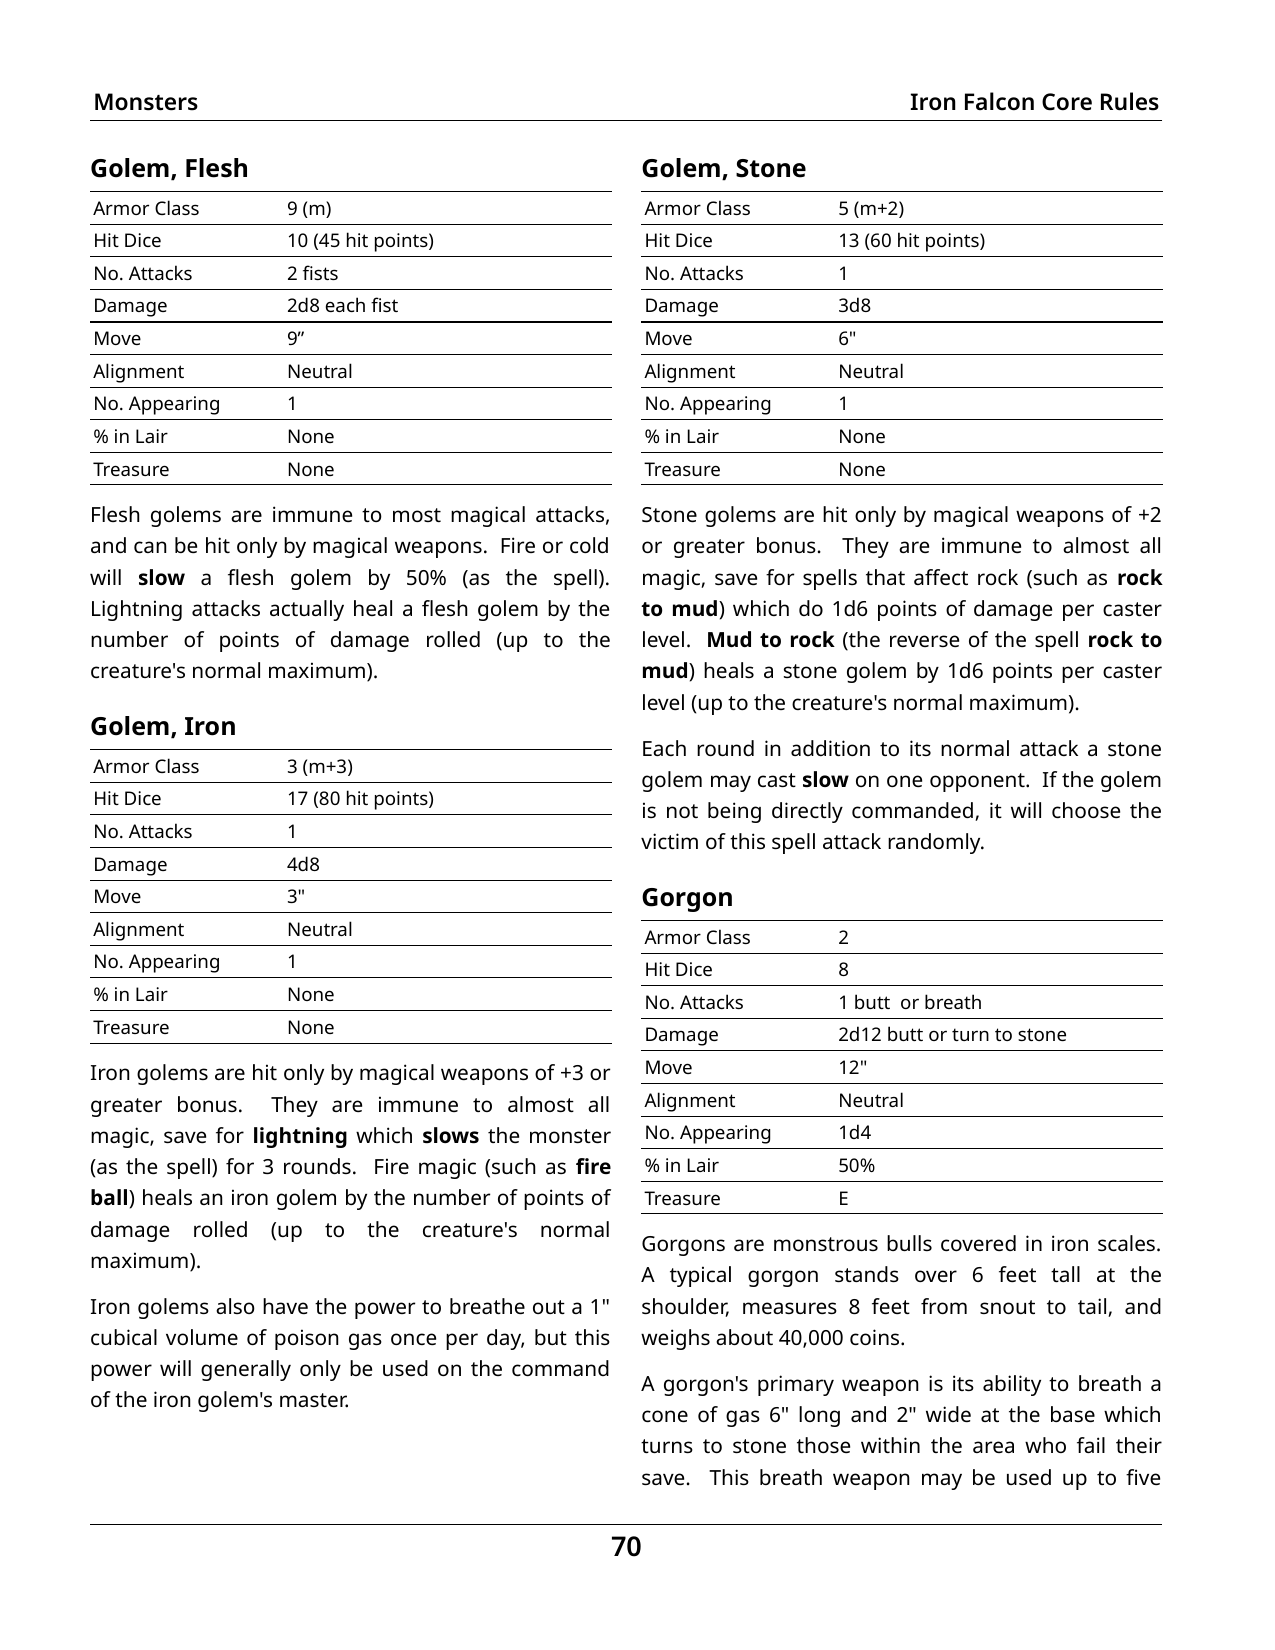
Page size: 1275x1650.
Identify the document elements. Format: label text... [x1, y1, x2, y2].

table_cell No. Appearing [90, 388, 284, 419]
table_cell Alignment [641, 1084, 835, 1116]
table_cell 1 [284, 815, 612, 847]
subtitle Golem, Flesh [90, 151, 611, 185]
table_cell Neutral [284, 355, 612, 387]
table_header 5 (m+2) [835, 192, 1163, 223]
table_cell Hit Dice [641, 225, 835, 256]
table_cell Alignment [641, 355, 835, 387]
table_cell 2 fists [284, 257, 612, 289]
table_cell Neutral [835, 355, 1163, 387]
text Iron golems are hit only by magical weapons of +3 or greater bonus. They are immune to almost all magic, save for lightning which slows the monster (as the spell) for 3 rounds. Fire magic (such as fire ball) heals an iron golem by the number of points of damage rolled (up to the creature's normal maximum). [90, 1058, 611, 1274]
table_cell 1 [284, 946, 612, 977]
table_cell Move [641, 323, 835, 354]
text Flesh golems are immune to most magical attacks, and can be hit only by magical weapons. Fire or cold will slow a flesh golem by 50% (as the spell). Lightning attacks actually heal a flesh golem by the number of points of damage rolled (up to the creature's normal maximum). [90, 500, 611, 685]
table_cell No. Appearing [641, 388, 835, 419]
table_cell 1 [284, 388, 612, 419]
table_header 2 [835, 921, 1163, 952]
table_cell Move [641, 1051, 835, 1083]
table_cell Neutral [835, 1084, 1163, 1116]
subtitle Gorgon [641, 880, 1162, 914]
text Each round in addition to its normal attack a stone golem may cast slow on one opponent. If the golem is not being directly commanded, it will choose the victim of this spell attack randomly. [641, 734, 1162, 856]
table_cell % in Lair [90, 978, 284, 1010]
table_cell 1 butt or breath [835, 986, 1163, 1018]
text A gorgon's primary weapon is its ability to breath a cone of gas 6" long and 2" wide at the base which turns to stone those within the area who fail their save. This breath weapon may be used up to five [641, 1369, 1162, 1491]
table_cell Treasure [90, 453, 284, 484]
table_cell Treasure [641, 453, 835, 484]
table_cell Damage [641, 290, 835, 321]
table_header Armor Class [90, 750, 284, 782]
table_cell E [835, 1182, 1163, 1213]
table_cell 3d8 [835, 290, 1163, 321]
table_cell No. Attacks [641, 986, 835, 1018]
table_cell No. Attacks [90, 815, 284, 847]
table_cell None [284, 420, 612, 452]
table_cell 2d8 each fist [284, 290, 612, 321]
table_header Armor Class [90, 192, 284, 223]
subtitle Golem, Stone [641, 151, 1162, 185]
table_cell None [835, 420, 1163, 452]
table_cell Move [90, 323, 284, 354]
table_cell 1d4 [835, 1117, 1163, 1148]
table_header Armor Class [641, 192, 835, 223]
table_cell 17 (80 hit points) [284, 783, 612, 814]
table_cell 2d12 butt or turn to stone [835, 1019, 1163, 1050]
table_cell 13 (60 hit points) [835, 225, 1163, 256]
table_header Armor Class [641, 921, 835, 952]
table_header 3 (m+3) [284, 750, 612, 782]
table_header 9 (m) [284, 192, 612, 223]
table_cell Treasure [90, 1011, 284, 1042]
table_cell 12" [835, 1051, 1163, 1083]
text Stone golems are hit only by magical weapons of +2 or greater bonus. They are immune to almost all magic, save for spells that affect rock (such as rock to mud) which do 1d6 points of damage per caster level. Mud to rock (the reverse of the spell rock to mud) heals a stone golem by 1d6 points per caster level (up to the creature's normal maximum). [641, 500, 1162, 716]
table_cell Damage [90, 848, 284, 879]
table_cell 9” [284, 323, 612, 354]
table_cell 3" [284, 881, 612, 912]
table_cell 1 [835, 388, 1163, 419]
table_cell 50% [835, 1149, 1163, 1181]
table_cell Damage [641, 1019, 835, 1050]
table_cell % in Lair [641, 1149, 835, 1181]
table_cell Hit Dice [90, 783, 284, 814]
table_cell 4d8 [284, 848, 612, 879]
table_cell 1 [835, 257, 1163, 289]
text Iron golems also have the power to breathe out a 1" cubical volume of poison gas once per day, but this power will generally only be used on the command of the iron golem's master. [90, 1292, 611, 1414]
table_cell None [284, 1011, 612, 1042]
table_cell 10 (45 hit points) [284, 225, 612, 256]
table_cell No. Appearing [641, 1117, 835, 1148]
table_cell Hit Dice [641, 954, 835, 985]
table_cell No. Appearing [90, 946, 284, 977]
table_cell Treasure [641, 1182, 835, 1213]
table_cell % in Lair [641, 420, 835, 452]
table_cell No. Attacks [641, 257, 835, 289]
table_cell Alignment [90, 355, 284, 387]
table_cell Alignment [90, 913, 284, 945]
table_cell Damage [90, 290, 284, 321]
table_cell None [284, 978, 612, 1010]
table_cell Move [90, 881, 284, 912]
table_cell Neutral [284, 913, 612, 945]
subtitle Golem, Iron [90, 709, 611, 743]
table_cell % in Lair [90, 420, 284, 452]
table_cell None [284, 453, 612, 484]
table_cell Hit Dice [90, 225, 284, 256]
table_cell 8 [835, 954, 1163, 985]
table_cell 6" [835, 323, 1163, 354]
table_cell No. Attacks [90, 257, 284, 289]
text Gorgons are monstrous bulls covered in iron scales. A typical gorgon stands over 6 feet tall at the shoulder, measures 8 feet from snout to tail, and weighs about 40,000 coins. [641, 1229, 1162, 1352]
table_cell None [835, 453, 1163, 484]
